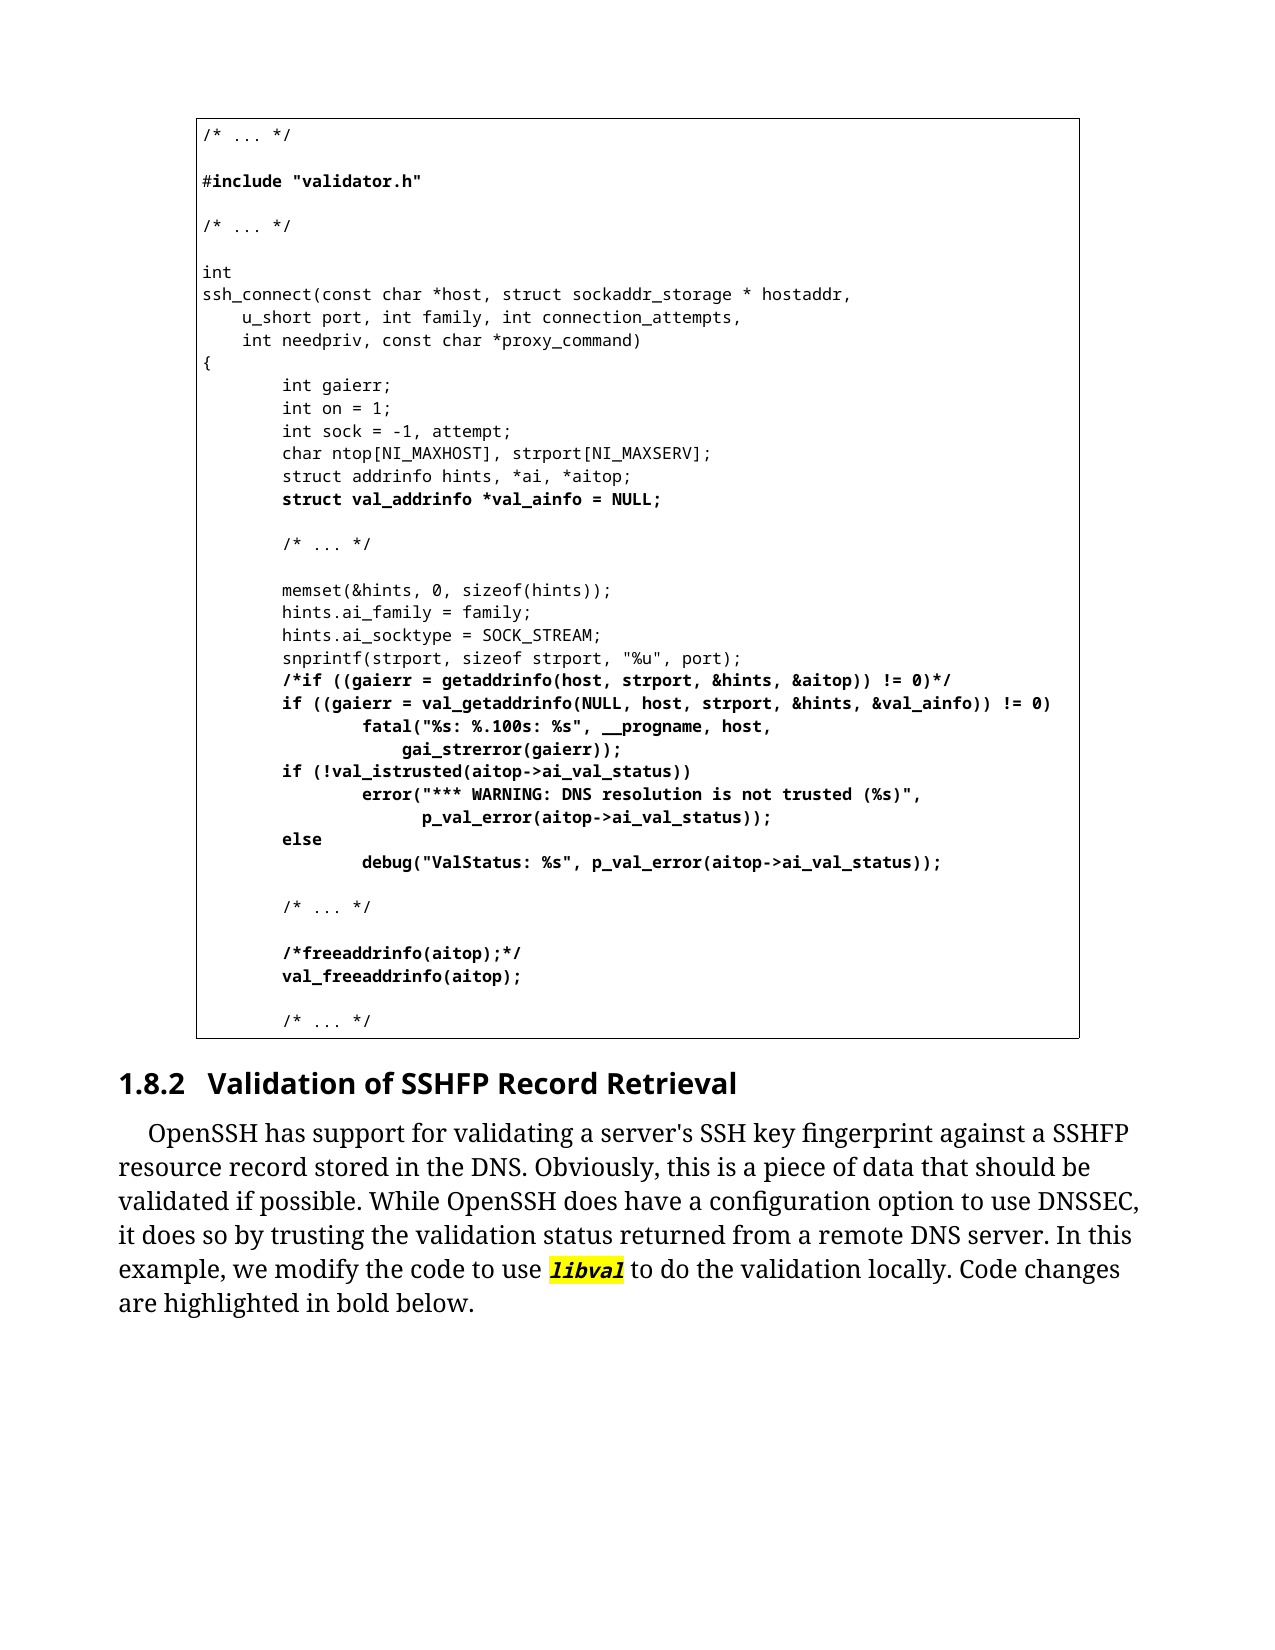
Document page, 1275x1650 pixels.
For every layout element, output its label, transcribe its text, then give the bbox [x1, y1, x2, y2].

subtitle Validation of SSHFP Record Retrieval [118, 1063, 1157, 1103]
text OpenSSH has support for validating a server's SSH key fingerprint against a SSHFP resource record stored in the DNS. Obviously, this is a piece of data that should be validated if possible. While OpenSSH does have a configuration option to use DNSSEC, it does so by trusting the validation status returned from a remote DNS server. In this example, we modify the code to use libval to do the validation locally. Code changes are highlighted in bold below. [118, 1115, 1157, 1320]
table_header /* ... */ #include "validator.h" /* ... */ int ssh_connect(const char *host, struct sockaddr_storage * hostaddr, u_short port, int family, int connection_attempts, int needpriv, const char *proxy_command) { int gaierr; int on = 1; int sock = -1, attempt; char ntop[NI_MAXHOST], strport[NI_MAXSERV]; struct addrinfo hints, *ai, *aitop; struct val_addrinfo *val_ainfo = NULL; /* ... */ memset(&hints, 0, sizeof(hints)); hints.ai_family = family; hints.ai_socktype = SOCK_STREAM; snprintf(strport, sizeof strport, "%u", port); /*if ((gaierr = getaddrinfo(host, strport, &hints, &aitop)) != 0)*/ if ((gaierr = val_getaddrinfo(NULL, host, strport, &hints, &val_ainfo)) != 0) fatal("%s: %.100s: %s", __progname, host, gai_strerror(gaierr)); if (!val_istrusted(aitop->ai_val_status)) error("*** WARNING: DNS resolution is not trusted (%s)", p_val_error(aitop->ai_val_status)); else debug("ValStatus: %s", p_val_error(aitop->ai_val_status)); /* ... */ /*freeaddrinfo(aitop);*/ val_freeaddrinfo(aitop); /* ... */ [197, 119, 1079, 1038]
